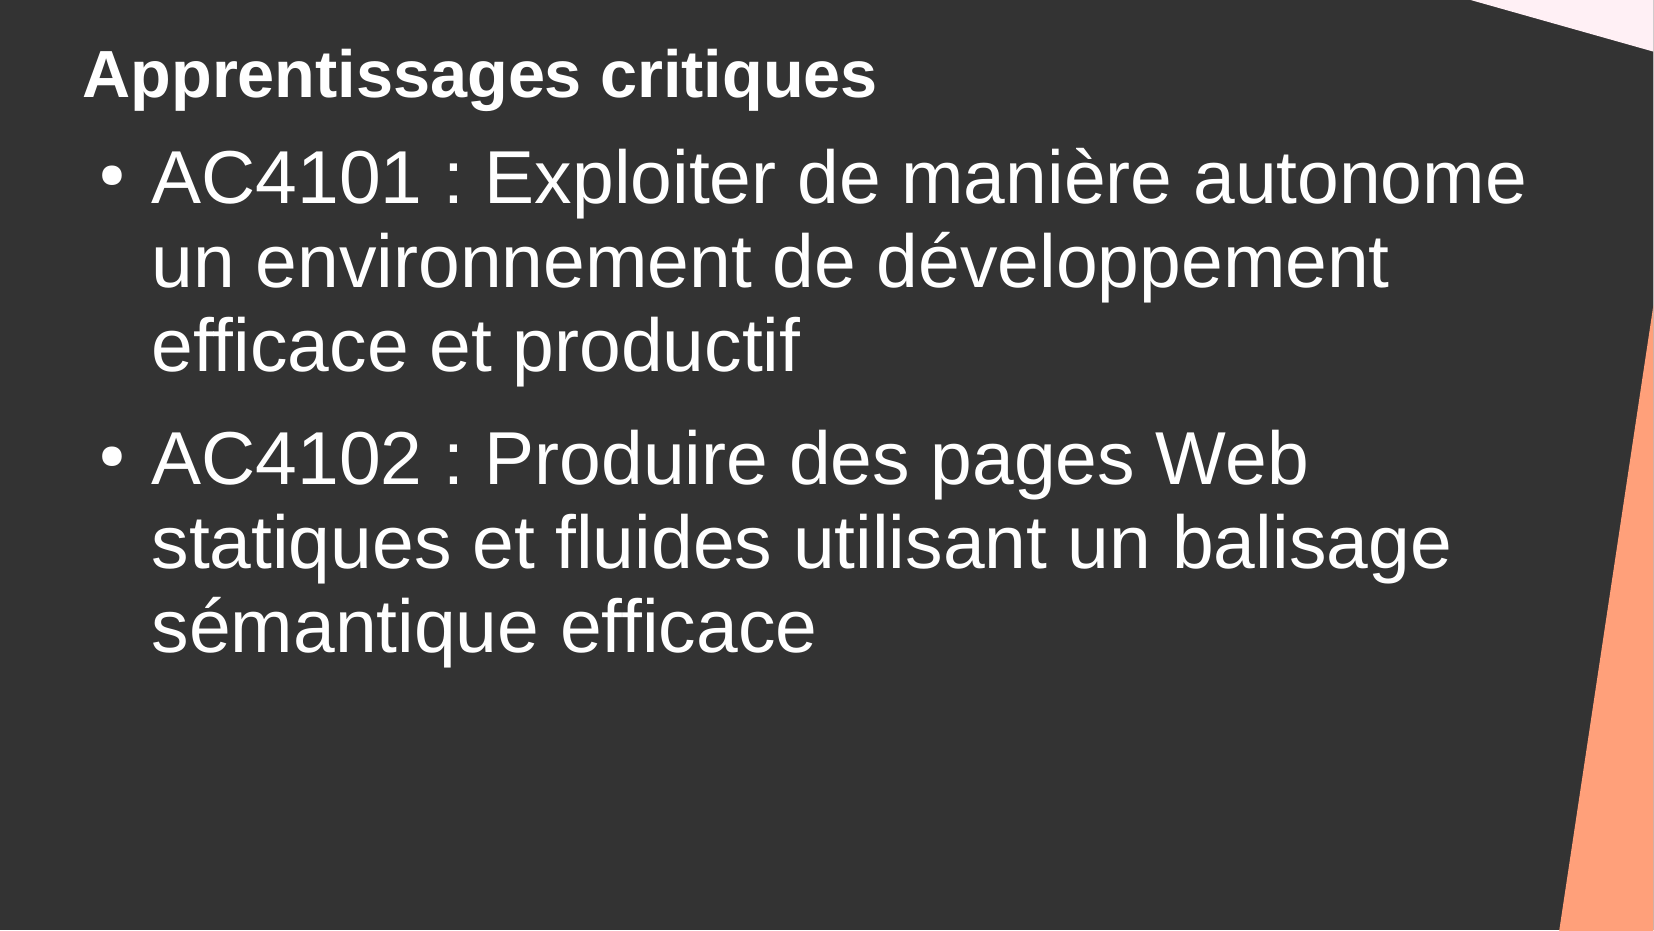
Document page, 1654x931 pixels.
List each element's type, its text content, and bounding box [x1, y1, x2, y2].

title Apprentissages critiques [82, 36, 1571, 122]
text_box [1559, 301, 1654, 931]
list AC4101 : Exploiter de manière autonome un environnement de développement efficace et productif AC4102 : Produire des pages Web statiques et fluides utilisant un balisage sémantique efficace [80, 135, 1620, 721]
text_box [1470, 0, 1654, 52]
